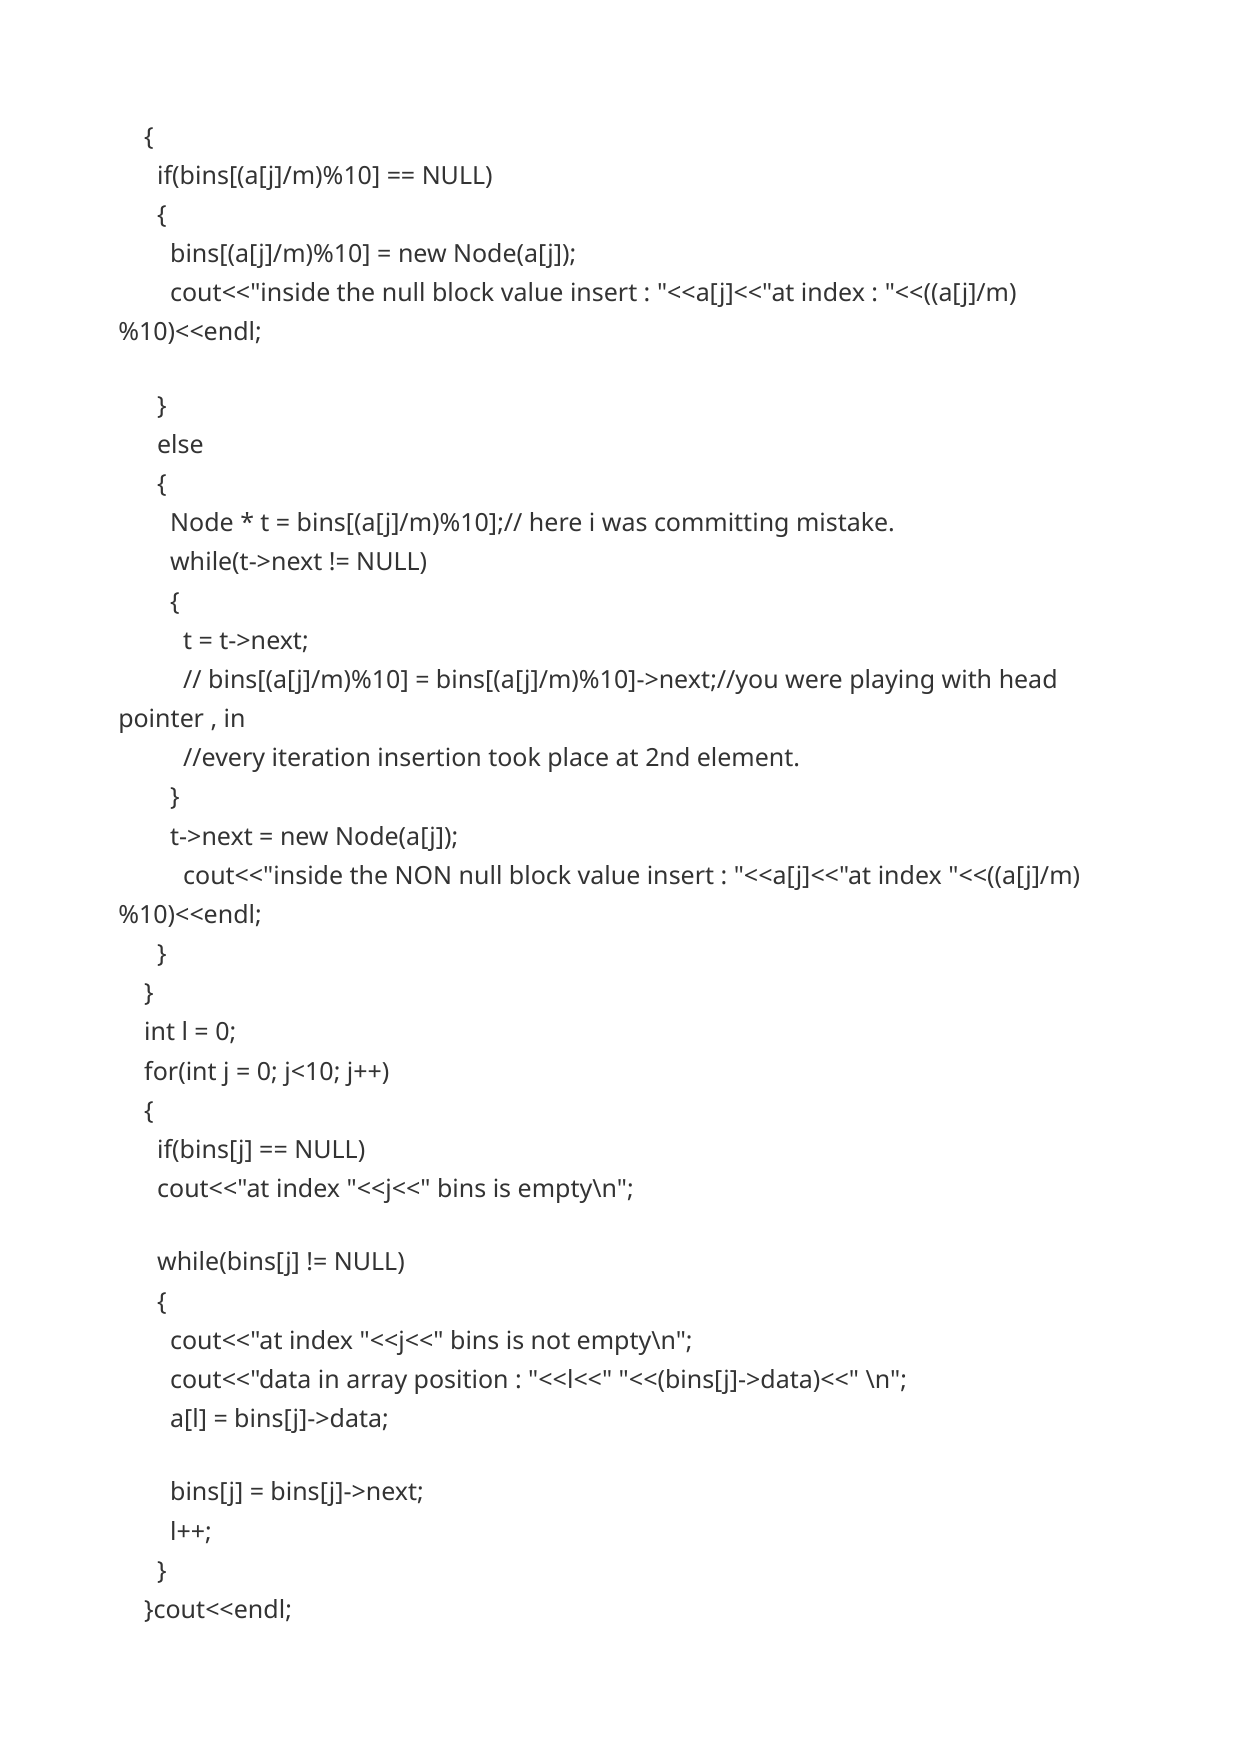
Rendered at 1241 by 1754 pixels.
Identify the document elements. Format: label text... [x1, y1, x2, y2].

text //every iteration insertion took place at 2nd element. [118, 740, 1122, 774]
text cout<<"data in array position : "<<l<<" "<<(bins[j]->data)<<" \n"; [118, 1361, 1122, 1396]
text }cout<<endl; [118, 1591, 1122, 1626]
text Node * t = bins[(a[j]/m)%10];// here i was committing mistake. [118, 505, 1122, 539]
text } [118, 975, 1122, 1009]
text else [118, 426, 1122, 461]
text } [118, 387, 1122, 421]
text if(bins[(a[j]/m)%10] == NULL) [118, 157, 1122, 191]
text cout<<"inside the NON null block value insert : "<<a[j]<<"at index "<<((a[j]/m)%10)<<endl; [118, 857, 1122, 931]
text while(bins[j] != NULL) [118, 1244, 1122, 1278]
text if(bins[j] == NULL) [118, 1131, 1122, 1166]
text { [118, 118, 1122, 152]
text for(int j = 0; j<10; j++) [118, 1053, 1122, 1087]
text { [118, 466, 1122, 500]
text } [118, 936, 1122, 970]
text { [118, 196, 1122, 231]
text { [118, 1283, 1122, 1317]
text t = t->next; [118, 622, 1122, 656]
text bins[j] = bins[j]->next; [118, 1474, 1122, 1508]
text cout<<"at index "<<j<<" bins is empty\n"; [118, 1171, 1122, 1205]
text t->next = new Node(a[j]); [118, 818, 1122, 852]
text { [118, 583, 1122, 617]
text a[l] = bins[j]->data; [118, 1401, 1122, 1435]
text } [118, 1552, 1122, 1586]
text int l = 0; [118, 1014, 1122, 1048]
text l++; [118, 1513, 1122, 1547]
text cout<<"at index "<<j<<" bins is not empty\n"; [118, 1322, 1122, 1356]
text cout<<"inside the null block value insert : "<<a[j]<<"at index : "<<((a[j]/m)%10)<<endl; [118, 275, 1122, 348]
text } [118, 779, 1122, 813]
text // bins[(a[j]/m)%10] = bins[(a[j]/m)%10]->next;//you were playing with head pointer , in [118, 661, 1122, 735]
text { [118, 1092, 1122, 1126]
text bins[(a[j]/m)%10] = new Node(a[j]); [118, 236, 1122, 270]
text while(t->next != NULL) [118, 544, 1122, 578]
